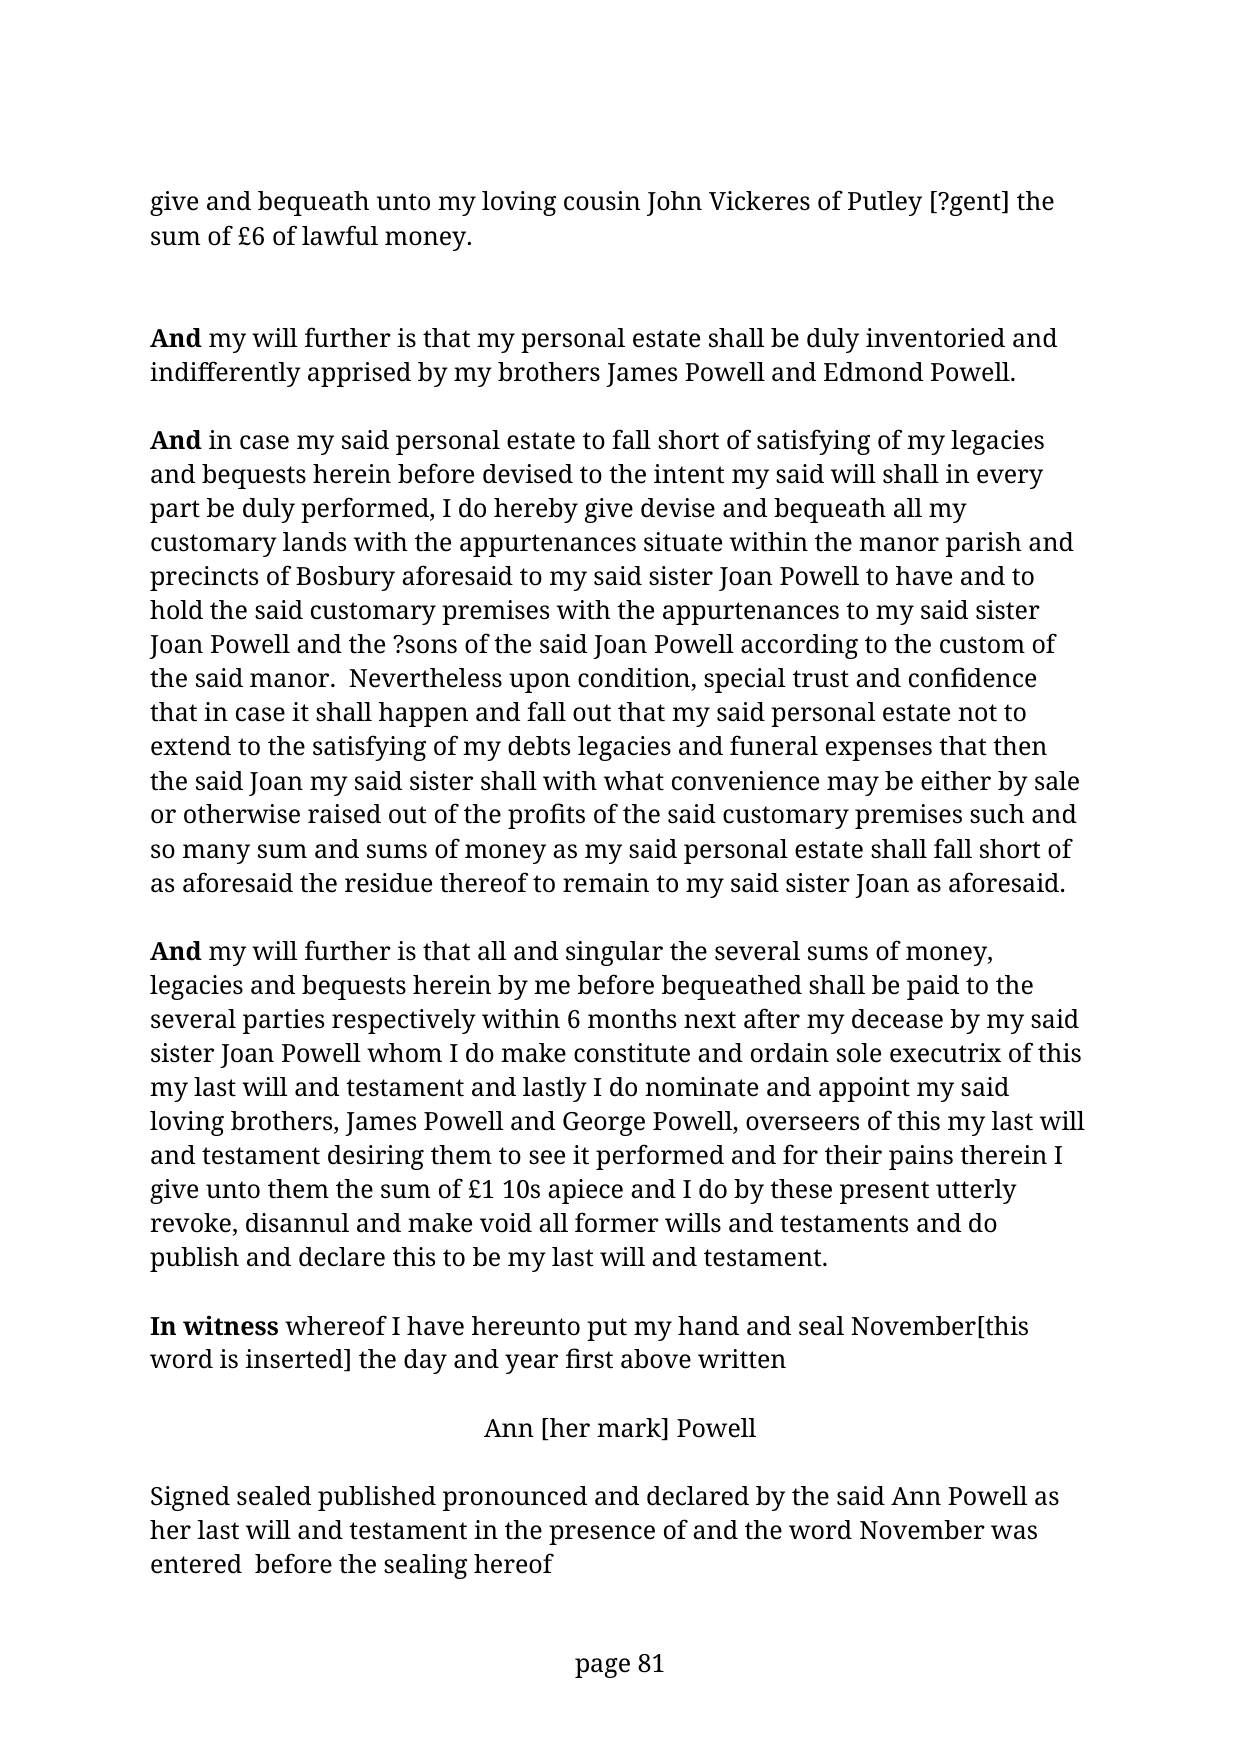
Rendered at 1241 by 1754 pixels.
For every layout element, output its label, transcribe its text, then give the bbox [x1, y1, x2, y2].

text Signed sealed published pronounced and declared by the said Ann Powell as her last will and testament in the presence of and the word November was entered before the sealing hereof [150, 1478, 1090, 1581]
text And my will further is that my personal estate shall be duly inventoried and indifferently apprised by my brothers James Powell and Edmond Powell. [150, 320, 1090, 388]
text give and bequeath unto my loving cousin John Vickeres of Putley [?gent] the sum of £6 of lawful money. [150, 184, 1090, 252]
text In witness whereof I have hereunto put my hand and seal November[this word is inserted] the day and year first above written [150, 1308, 1090, 1376]
text Ann [her mark] Powell [150, 1410, 1090, 1444]
text And in case my said personal estate to fall short of satisfying of my legacies and bequests herein before devised to the intent my said will shall in every part be duly performed, I do hereby give devise and bequeath all my customary lands with the appurtenances situate within the manor parish and precincts of Bosbury aforesaid to my said sister Joan Powell to have and to hold the said customary premises with the appurtenances to my said sister Joan Powell and the ?sons of the said Joan Powell according to the custom of the said manor. Nevertheless upon condition, special trust and confidence that in case it shall happen and fall out that my said personal estate not to extend to the satisfying of my debts legacies and funeral expenses that then the said Joan my said sister shall with what convenience may be either by sale or otherwise raised out of the profits of the said customary premises such and so many sum and sums of money as my said personal estate shall fall short of as aforesaid the residue thereof to remain to my said sister Joan as aforesaid. [150, 422, 1090, 899]
text And my will further is that all and singular the several sums of money, legacies and bequests herein by me before bequeathed shall be paid to the several parties respectively within 6 months next after my decease by my said sister Joan Powell whom I do make constitute and ordain sole executrix of this my last will and testament and lastly I do nominate and appoint my said loving brothers, James Powell and George Powell, overseers of this my last will and testament desiring them to see it performed and for their pains therein I give unto them the sum of £1 10s apiece and I do by these present utterly revoke, disannul and make void all former wills and testaments and do publish and declare this to be my last will and testament. [150, 933, 1090, 1274]
